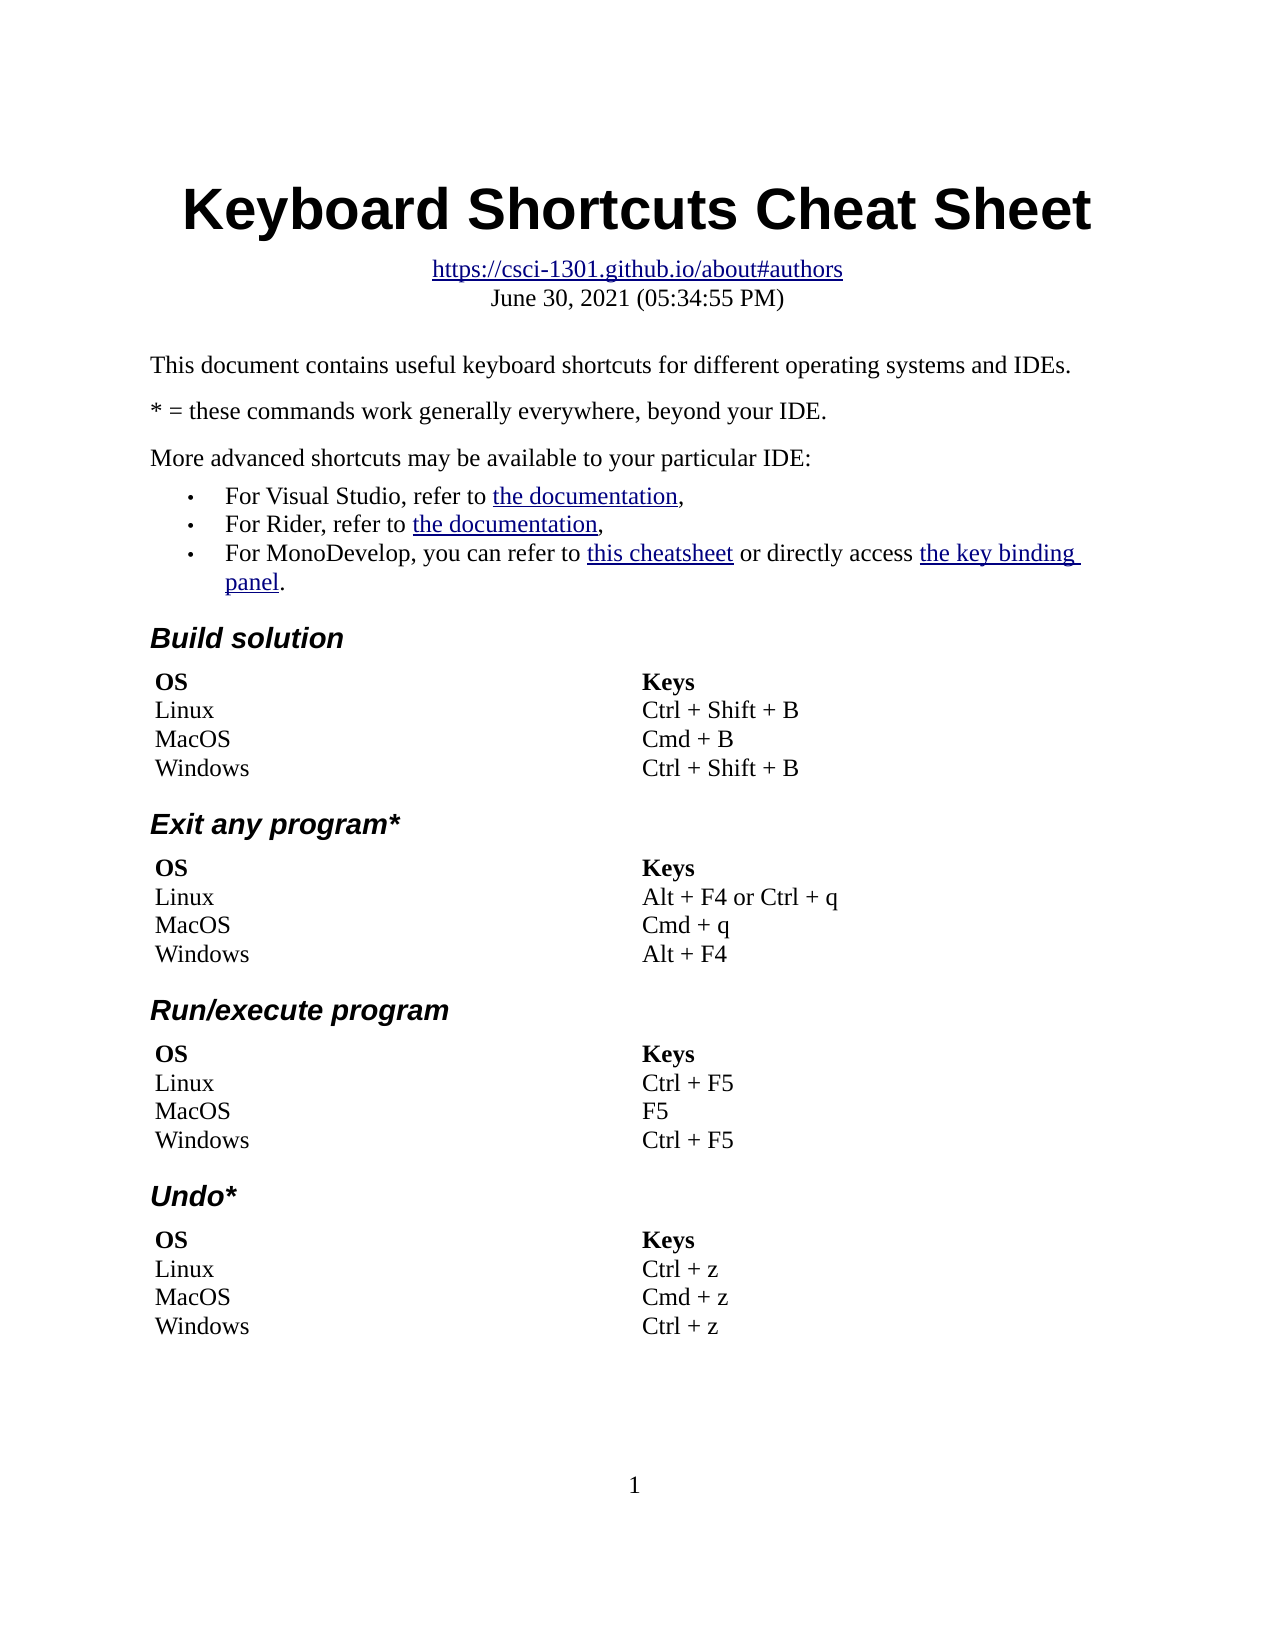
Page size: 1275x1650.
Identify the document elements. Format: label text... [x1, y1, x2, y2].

table_cell Ctrl + F5 [638, 1068, 1125, 1096]
text More advanced shortcuts may be available to your particular IDE: [150, 443, 1125, 472]
table_cell Cmd + z [638, 1283, 1125, 1311]
subtitle Build solution [150, 621, 1125, 654]
text This document contains useful keyboard shortcuts for different operating systems and IDEs. [150, 350, 1125, 378]
table_cell Ctrl + z [638, 1311, 1125, 1340]
table_cell MacOS [150, 724, 637, 753]
table_cell Alt + F4 [638, 939, 1125, 968]
table_cell Windows [150, 939, 637, 968]
table_header OS [150, 1039, 637, 1068]
table_cell Windows [150, 1125, 637, 1154]
table_cell Linux [150, 882, 637, 910]
subtitle Run/execute program [150, 993, 1125, 1026]
table_cell MacOS [150, 1283, 637, 1311]
table_cell Windows [150, 753, 637, 782]
table_header OS [150, 667, 637, 696]
table_cell Cmd + B [638, 724, 1125, 753]
table_header Keys [638, 667, 1125, 696]
title Keyboard Shortcuts Cheat Sheet [150, 175, 1125, 242]
table_header Keys [638, 1225, 1125, 1254]
table_cell MacOS [150, 1096, 637, 1125]
table_cell Alt + F4 or Ctrl + q [638, 882, 1125, 910]
table_cell Ctrl + z [638, 1254, 1125, 1282]
table_cell MacOS [150, 910, 637, 939]
table_cell F5 [638, 1096, 1125, 1125]
text https://csci-1301.github.io/about#authors [150, 254, 1125, 283]
list For Rider, refer to the documentation, [187, 509, 1125, 538]
subtitle Undo* [150, 1179, 1125, 1212]
table_cell Ctrl + F5 [638, 1125, 1125, 1154]
table_cell Windows [150, 1311, 637, 1340]
table_cell Linux [150, 1068, 637, 1096]
text * = these commands work generally everywhere, beyond your IDE. [150, 396, 1125, 425]
table_cell Ctrl + Shift + B [638, 753, 1125, 782]
table_header OS [150, 853, 637, 882]
table_header Keys [638, 853, 1125, 882]
table_cell Linux [150, 1254, 637, 1282]
table_cell Ctrl + Shift + B [638, 696, 1125, 724]
text June 30, 2021 (05:34:55 PM) [150, 283, 1125, 312]
table_cell Cmd + q [638, 910, 1125, 939]
list For MonoDevelop, you can refer to this cheatsheet or directly access the key binding panel. [187, 538, 1125, 596]
list For Visual Studio, refer to the documentation, [187, 481, 1125, 509]
table_header Keys [638, 1039, 1125, 1068]
table_header OS [150, 1225, 637, 1254]
table_cell Linux [150, 696, 637, 724]
subtitle Exit any program* [150, 807, 1125, 840]
